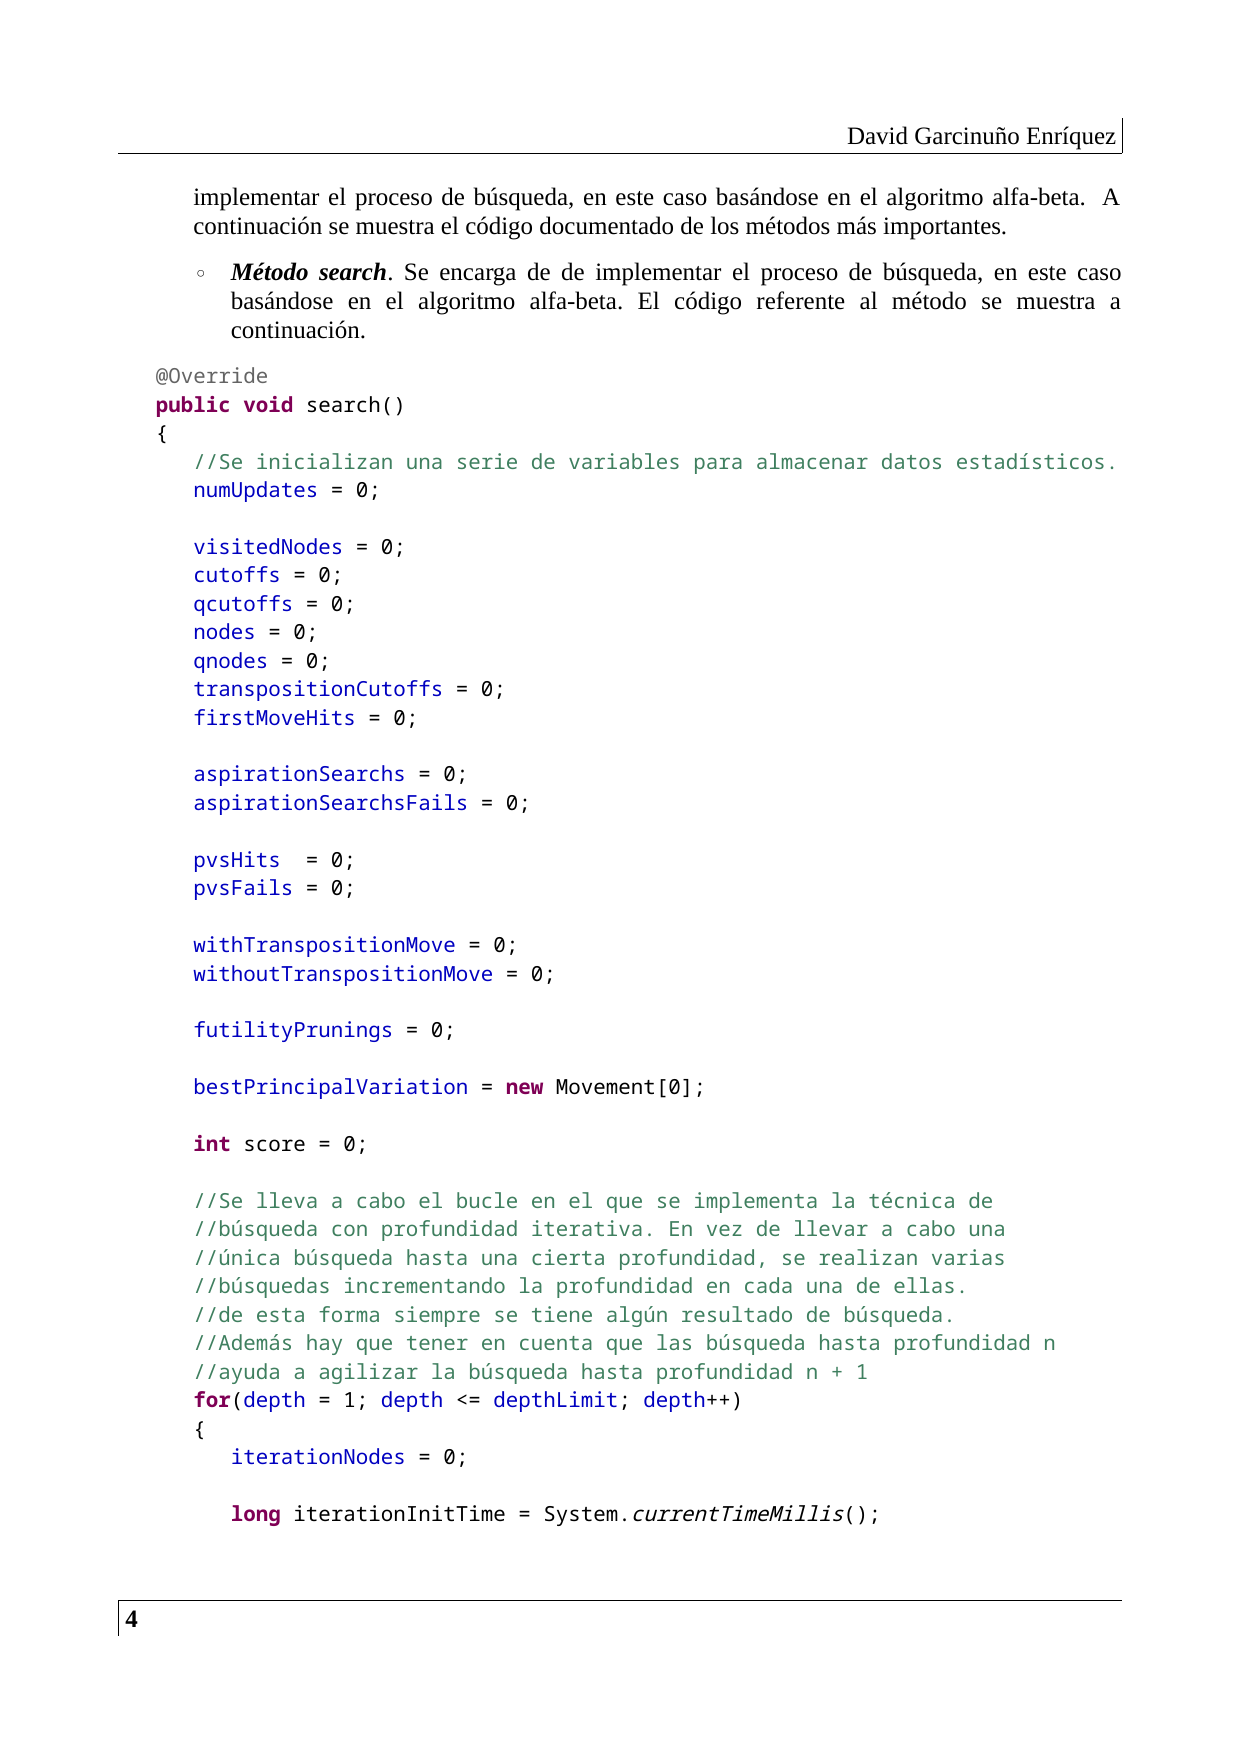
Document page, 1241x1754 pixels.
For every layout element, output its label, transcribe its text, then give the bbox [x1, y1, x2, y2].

list implementar el proceso de búsqueda, en este caso basándose en el algoritmo alfa-beta. A continuación se muestra el código documentado de los métodos más importantes. [156, 182, 1122, 240]
text withTranspositionMove = 0; [118, 930, 1122, 959]
text //ayuda a agilizar la búsqueda hasta profundidad n + 1 [118, 1357, 1122, 1385]
text //Se inicializan una serie de variables para almacenar datos estadísticos. [118, 447, 1122, 475]
text //búsqueda con profundidad iterativa. En vez de llevar a cabo una [118, 1214, 1122, 1243]
text //Se lleva a cabo el bucle en el que se implementa la técnica de [118, 1186, 1122, 1214]
text pvsHits = 0; [118, 845, 1122, 873]
text aspirationSearchs = 0; [118, 759, 1122, 788]
text //búsquedas incrementando la profundidad en cada una de ellas. [118, 1271, 1122, 1300]
text qnodes = 0; [118, 646, 1122, 674]
text cutoffs = 0; [118, 561, 1122, 589]
text nodes = 0; [118, 617, 1122, 646]
text aspirationSearchsFails = 0; [118, 788, 1122, 816]
text @Override [118, 361, 1122, 390]
text { [118, 1414, 1122, 1442]
text int score = 0; [118, 1129, 1122, 1158]
list Método search. Se encarga de de implementar el proceso de búsqueda, en este caso basándose en el algoritmo alfa-beta. El código referente al método se muestra a continuación. [193, 257, 1122, 344]
text //de esta forma siempre se tiene algún resultado de búsqueda. [118, 1300, 1122, 1328]
text futilityPrunings = 0; [118, 1016, 1122, 1044]
text visitedNodes = 0; [118, 532, 1122, 561]
text //Además hay que tener en cuenta que las búsqueda hasta profundidad n [118, 1328, 1122, 1357]
text { [118, 418, 1122, 447]
text for(depth = 1; depth <= depthLimit; depth++) [118, 1385, 1122, 1414]
text bestPrincipalVariation = new Movement[0]; [118, 1072, 1122, 1101]
text numUpdates = 0; [118, 475, 1122, 504]
text iterationNodes = 0; [118, 1442, 1122, 1471]
text withoutTranspositionMove = 0; [118, 959, 1122, 987]
text transpositionCutoffs = 0; [118, 674, 1122, 703]
text pvsFails = 0; [118, 873, 1122, 902]
text firstMoveHits = 0; [118, 703, 1122, 731]
text //única búsqueda hasta una cierta profundidad, se realizan varias [118, 1243, 1122, 1271]
text long iterationInitTime = System.currentTimeMillis(); [118, 1499, 1122, 1527]
text public void search() [118, 390, 1122, 418]
text qcutoffs = 0; [118, 589, 1122, 617]
